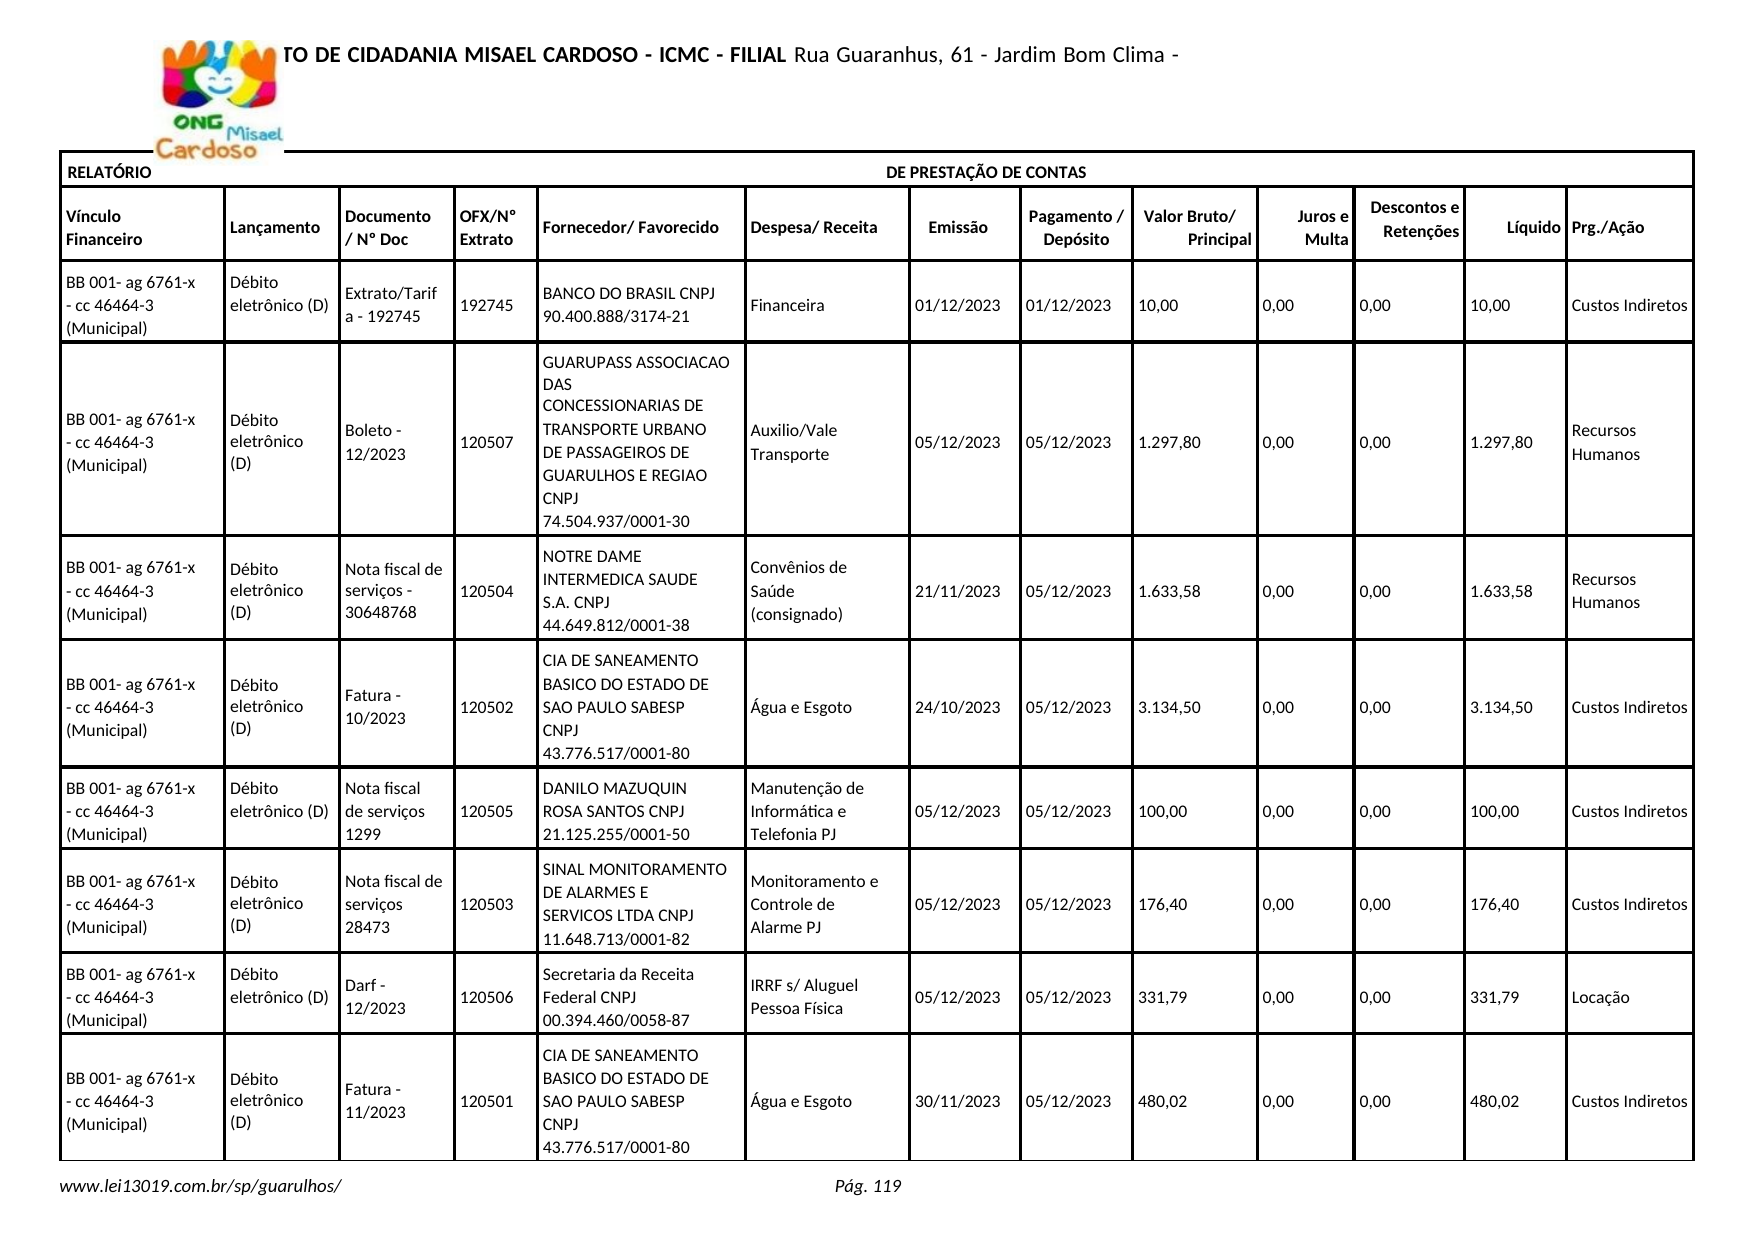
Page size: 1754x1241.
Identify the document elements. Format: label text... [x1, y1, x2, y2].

table_cell Documento / Nº Doc [341, 188, 453, 259]
table_cell 01/12/2023 [911, 262, 1019, 340]
table_cell 176,40 [1466, 850, 1565, 951]
table_cell Custos Indiretos [1568, 1035, 1692, 1160]
table_cell 0,00 [1259, 850, 1352, 951]
table_cell 01/12/2023 [1022, 262, 1131, 340]
table_cell CIA DE SANEAMENTO BASICO DO ESTADO DE SAO PAULO SABESP CNPJ 43.776.517/0001-80 [539, 1035, 744, 1160]
table_cell Custos Indiretos [1568, 641, 1692, 765]
table_cell Débito eletrônico (D) [226, 769, 338, 847]
table_cell 0,00 [1356, 262, 1463, 340]
table_cell Débito eletrônico (D) [226, 344, 338, 533]
table_cell 05/12/2023 [1022, 954, 1131, 1032]
table_cell 0,00 [1356, 1035, 1463, 1160]
table_cell Custos Indiretos [1568, 850, 1692, 951]
table_cell 05/12/2023 [911, 344, 1019, 533]
table_cell Fatura - 10/2023 [341, 641, 453, 765]
table_cell 1.297,80 [1134, 344, 1256, 533]
table_cell 120503 [456, 850, 536, 951]
table_cell 480,02 [1134, 1035, 1256, 1160]
table_cell Custos Indiretos [1568, 262, 1692, 340]
table_cell 176,40 [1134, 850, 1256, 951]
table_cell 1.633,58 [1134, 537, 1256, 638]
table_cell Débito eletrônico (D) [226, 537, 338, 638]
table_cell Descontos e Retenções [1356, 188, 1463, 259]
table_cell Fornecedor/ Favorecido [539, 188, 744, 259]
table_cell 0,00 [1259, 954, 1352, 1032]
table_cell Juros e Multa [1259, 188, 1352, 259]
table_cell Água e Esgoto [747, 641, 908, 765]
table_cell Monitoramento e Controle de Alarme PJ [747, 850, 908, 951]
table_cell Darf - 12/2023 [341, 954, 453, 1032]
table_cell OFX/Nº Extrato [456, 188, 536, 259]
table_cell Débito eletrônico (D) [226, 954, 338, 1032]
table_cell 331,79 [1134, 954, 1256, 1032]
table_cell BB 001- ag 6761-x - cc 46464-3 (Municipal) [62, 537, 223, 638]
table_cell Nota fiscal de serviços 28473 [341, 850, 453, 951]
table_cell 05/12/2023 [1022, 344, 1131, 533]
table_cell 10,00 [1466, 262, 1565, 340]
table_cell 0,00 [1356, 537, 1463, 638]
table_cell 120506 [456, 954, 536, 1032]
table_cell Locação [1568, 954, 1692, 1032]
table_cell 120504 [456, 537, 536, 638]
table_cell 0,00 [1356, 769, 1463, 847]
table_cell Água e Esgoto [747, 1035, 908, 1160]
table_cell 0,00 [1356, 850, 1463, 951]
table_cell CIA DE SANEAMENTO BASICO DO ESTADO DE SAO PAULO SABESP CNPJ 43.776.517/0001-80 [539, 641, 744, 765]
table_cell DANILO MAZUQUIN ROSA SANTOS CNPJ 21.125.255/0001-50 [539, 769, 744, 847]
table_cell 120502 [456, 641, 536, 765]
table_cell Vínculo Financeiro [62, 188, 223, 259]
table_cell Secretaria da Receita Federal CNPJ 00.394.460/0058-87 [539, 954, 744, 1032]
table_cell 05/12/2023 [1022, 641, 1131, 765]
table_cell Valor Bruto/ Principal [1134, 188, 1256, 259]
table_cell 0,00 [1356, 954, 1463, 1032]
table_cell Convênios de Saúde (consignado) [747, 537, 908, 638]
table_cell 05/12/2023 [1022, 769, 1131, 847]
table_cell Prg./Ação [1568, 188, 1692, 259]
table_cell Auxilio/Vale Transporte [747, 344, 908, 533]
table_cell Nota fiscal de serviços 1299 [341, 769, 453, 847]
table_cell Nota fiscal de serviços - 30648768 [341, 537, 453, 638]
table_cell Débito eletrônico (D) [226, 850, 338, 951]
table_cell 3.134,50 [1466, 641, 1565, 765]
table_cell BB 001- ag 6761-x - cc 46464-3 (Municipal) [62, 344, 223, 533]
table_cell IRRF s/ Aluguel Pessoa Física [747, 954, 908, 1032]
table_cell 192745 [456, 262, 536, 340]
table_cell 3.134,50 [1134, 641, 1256, 765]
table_cell Custos Indiretos [1568, 769, 1692, 847]
table_cell Manutenção de Informática e Telefonia PJ [747, 769, 908, 847]
table_cell 30/11/2023 [911, 1035, 1019, 1160]
table_cell Pagamento / Depósito [1022, 188, 1131, 259]
table_cell BB 001- ag 6761-x - cc 46464-3 (Municipal) [62, 1035, 223, 1160]
table_cell Débito eletrônico (D) [226, 1035, 338, 1160]
table_cell 120507 [456, 344, 536, 533]
table_cell 0,00 [1259, 344, 1352, 533]
table_cell Lançamento [226, 188, 338, 259]
table_cell 1.297,80 [1466, 344, 1565, 533]
table_cell 05/12/2023 [911, 954, 1019, 1032]
table_cell 05/12/2023 [911, 850, 1019, 951]
table_cell 05/12/2023 [1022, 537, 1131, 638]
table_cell 0,00 [1259, 262, 1352, 340]
table_cell 0,00 [1259, 1035, 1352, 1160]
table_cell 1.633,58 [1466, 537, 1565, 638]
table_cell Financeira [747, 262, 908, 340]
table_cell Despesa/ Receita [747, 188, 908, 259]
table_cell GUARUPASS ASSOCIACAO DAS CONCESSIONARIAS DE TRANSPORTE URBANO DE PASSAGEIROS DE GUARULHOS E REGIAO CNPJ 74.504.937/0001-30 [539, 344, 744, 533]
table_header RELATÓRIO DE PRESTAÇÃO DE CONTAS [62, 153, 1692, 185]
table_cell BB 001- ag 6761-x - cc 46464-3 (Municipal) [62, 262, 223, 340]
table_cell SINAL MONITORAMENTO DE ALARMES E SERVICOS LTDA CNPJ 11.648.713/0001-82 [539, 850, 744, 951]
table_cell 0,00 [1259, 537, 1352, 638]
table_cell BB 001- ag 6761-x - cc 46464-3 (Municipal) [62, 641, 223, 765]
table_cell 10,00 [1134, 262, 1256, 340]
table_cell 100,00 [1134, 769, 1256, 847]
table_cell Boleto - 12/2023 [341, 344, 453, 533]
table_cell Fatura - 11/2023 [341, 1035, 453, 1160]
table_cell BB 001- ag 6761-x - cc 46464-3 (Municipal) [62, 769, 223, 847]
table_cell Débito eletrônico (D) [226, 262, 338, 340]
table_cell 331,79 [1466, 954, 1565, 1032]
table_cell Recursos Humanos [1568, 537, 1692, 638]
table_cell Líquido [1466, 188, 1565, 259]
table_cell 480,02 [1466, 1035, 1565, 1160]
table_cell Recursos Humanos [1568, 344, 1692, 533]
table_cell 05/12/2023 [911, 769, 1019, 847]
table_cell Emissão [911, 188, 1019, 259]
table_cell 0,00 [1259, 769, 1352, 847]
table_cell 05/12/2023 [1022, 1035, 1131, 1160]
table_cell 0,00 [1356, 641, 1463, 765]
table_cell BB 001- ag 6761-x - cc 46464-3 (Municipal) [62, 850, 223, 951]
table_cell 05/12/2023 [1022, 850, 1131, 951]
table_cell Extrato/Tarif a - 192745 [341, 262, 453, 340]
table_cell 0,00 [1356, 344, 1463, 533]
table_cell 0,00 [1259, 641, 1352, 765]
table_cell BB 001- ag 6761-x - cc 46464-3 (Municipal) [62, 954, 223, 1032]
table_cell 100,00 [1466, 769, 1565, 847]
table_cell BANCO DO BRASIL CNPJ 90.400.888/3174-21 [539, 262, 744, 340]
table_cell 120501 [456, 1035, 536, 1160]
table_cell 21/11/2023 [911, 537, 1019, 638]
table_cell 24/10/2023 [911, 641, 1019, 765]
table_cell 120505 [456, 769, 536, 847]
table_cell Débito eletrônico (D) [226, 641, 338, 765]
table_cell NOTRE DAME INTERMEDICA SAUDE S.A. CNPJ 44.649.812/0001-38 [539, 537, 744, 638]
